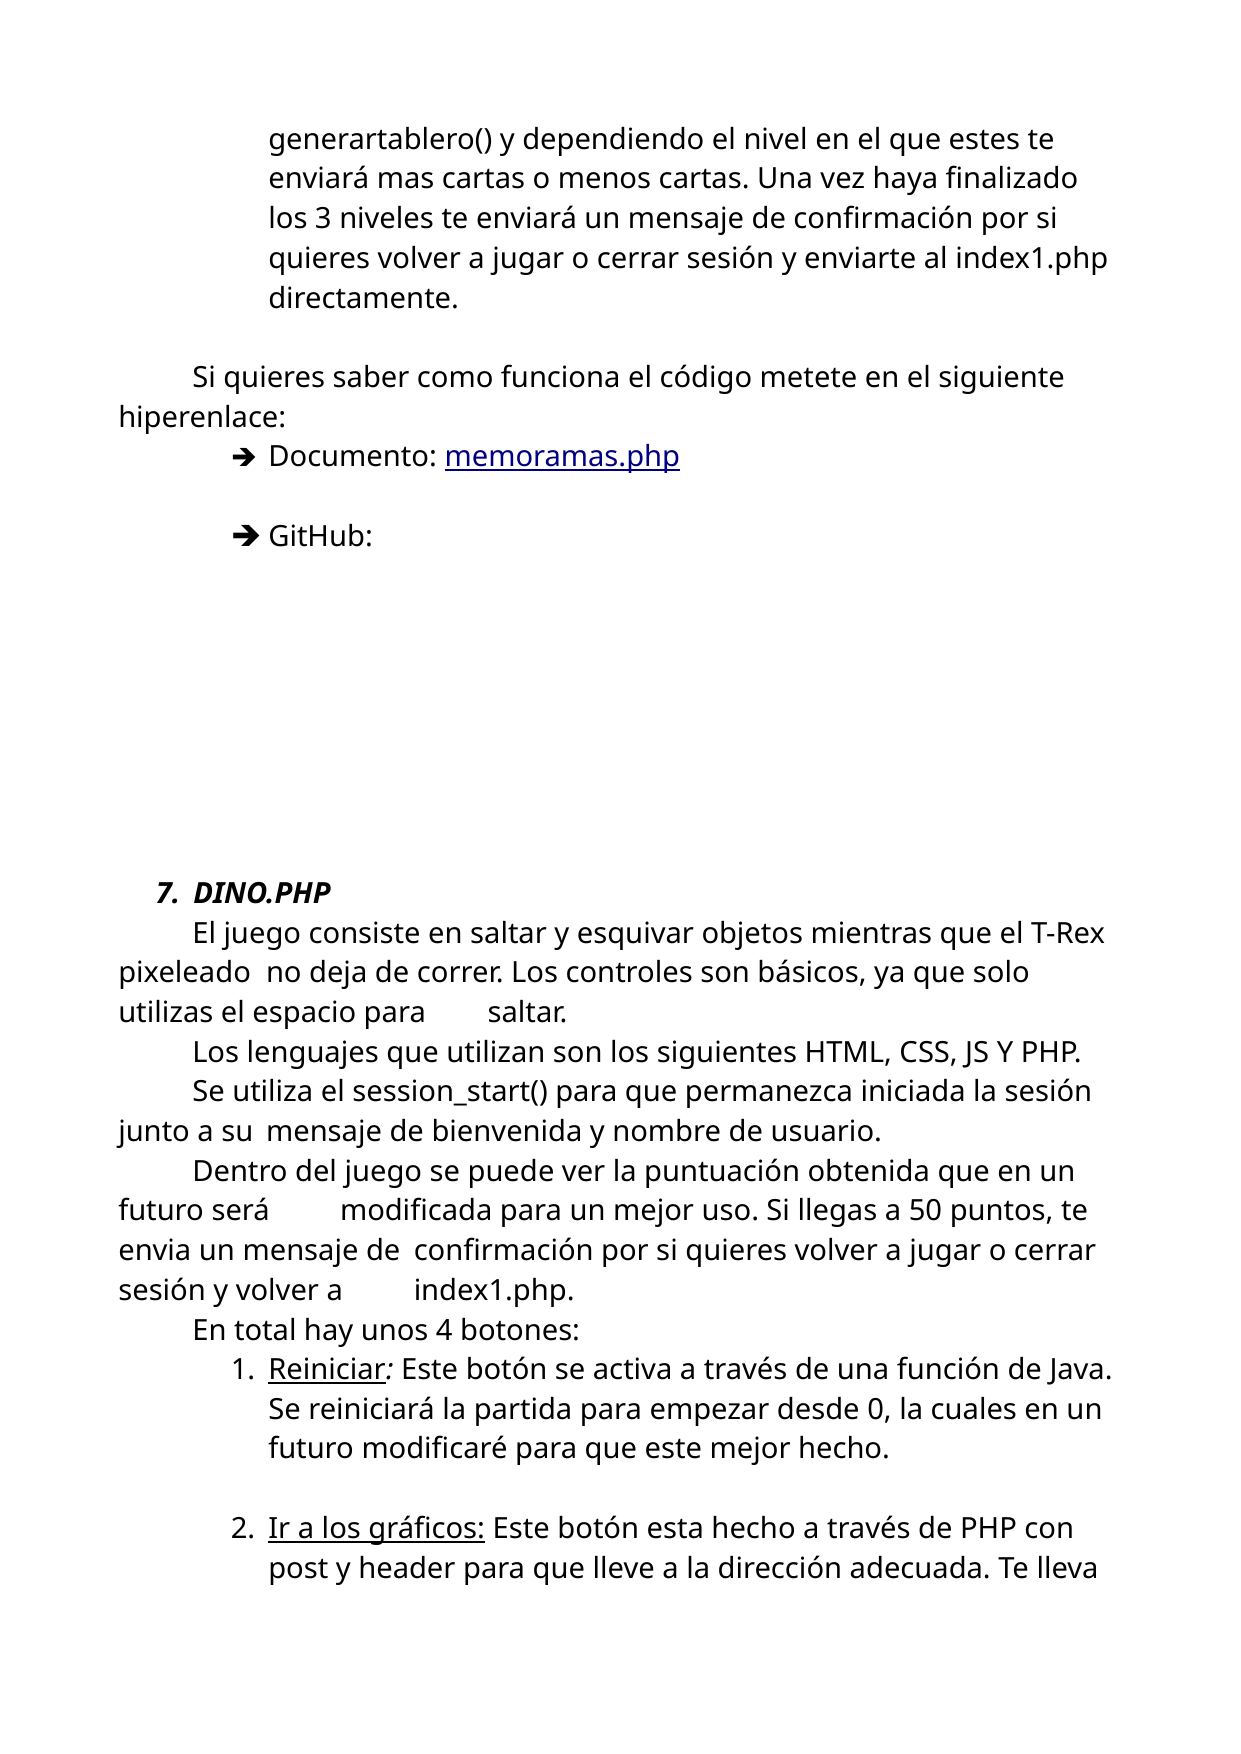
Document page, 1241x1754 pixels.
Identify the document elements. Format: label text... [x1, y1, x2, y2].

list GitHub: [231, 515, 1122, 555]
list generartablero() y dependiendo el nivel en el que estes te enviará mas cartas o menos cartas. Una vez haya finalizado los 3 niveles te enviará un mensaje de confirmación por si quieres volver a jugar o cerrar sesión y enviarte al index1.php directamente. [231, 118, 1122, 317]
text Si quieres saber como funciona el código metete en el siguiente hiperenlace: [118, 356, 1122, 436]
text En total hay unos 4 botones: [118, 1309, 1122, 1348]
list DINO.PHP [156, 872, 1122, 912]
text El juego consiste en saltar y esquivar objetos mientras que el T-Rex pixeleado no deja de correr. Los controles son básicos, ya que solo utilizas el espacio para saltar. [118, 912, 1122, 1031]
list Reiniciar: Este botón se activa a través de una función de Java. Se reiniciará la partida para empezar desde 0, la cuales en un futuro modificaré para que este mejor hecho. [231, 1348, 1122, 1467]
text Dentro del juego se puede ver la puntuación obtenida que en un futuro será modificada para un mejor uso. Si llegas a 50 puntos, te envia un mensaje de confirmación por si quieres volver a jugar o cerrar sesión y volver a index1.php. [118, 1150, 1122, 1309]
text Se utiliza el session_start() para que permanezca iniciada la sesión junto a su mensaje de bienvenida y nombre de usuario. [118, 1071, 1122, 1150]
text Los lenguajes que utilizan son los siguientes HTML, CSS, JS Y PHP. [118, 1031, 1122, 1071]
list Ir a los gráficos: Este botón esta hecho a través de PHP con post y header para que lleve a la dirección adecuada. Te lleva [231, 1507, 1122, 1587]
list Documento: memoramas.php [231, 436, 1122, 475]
